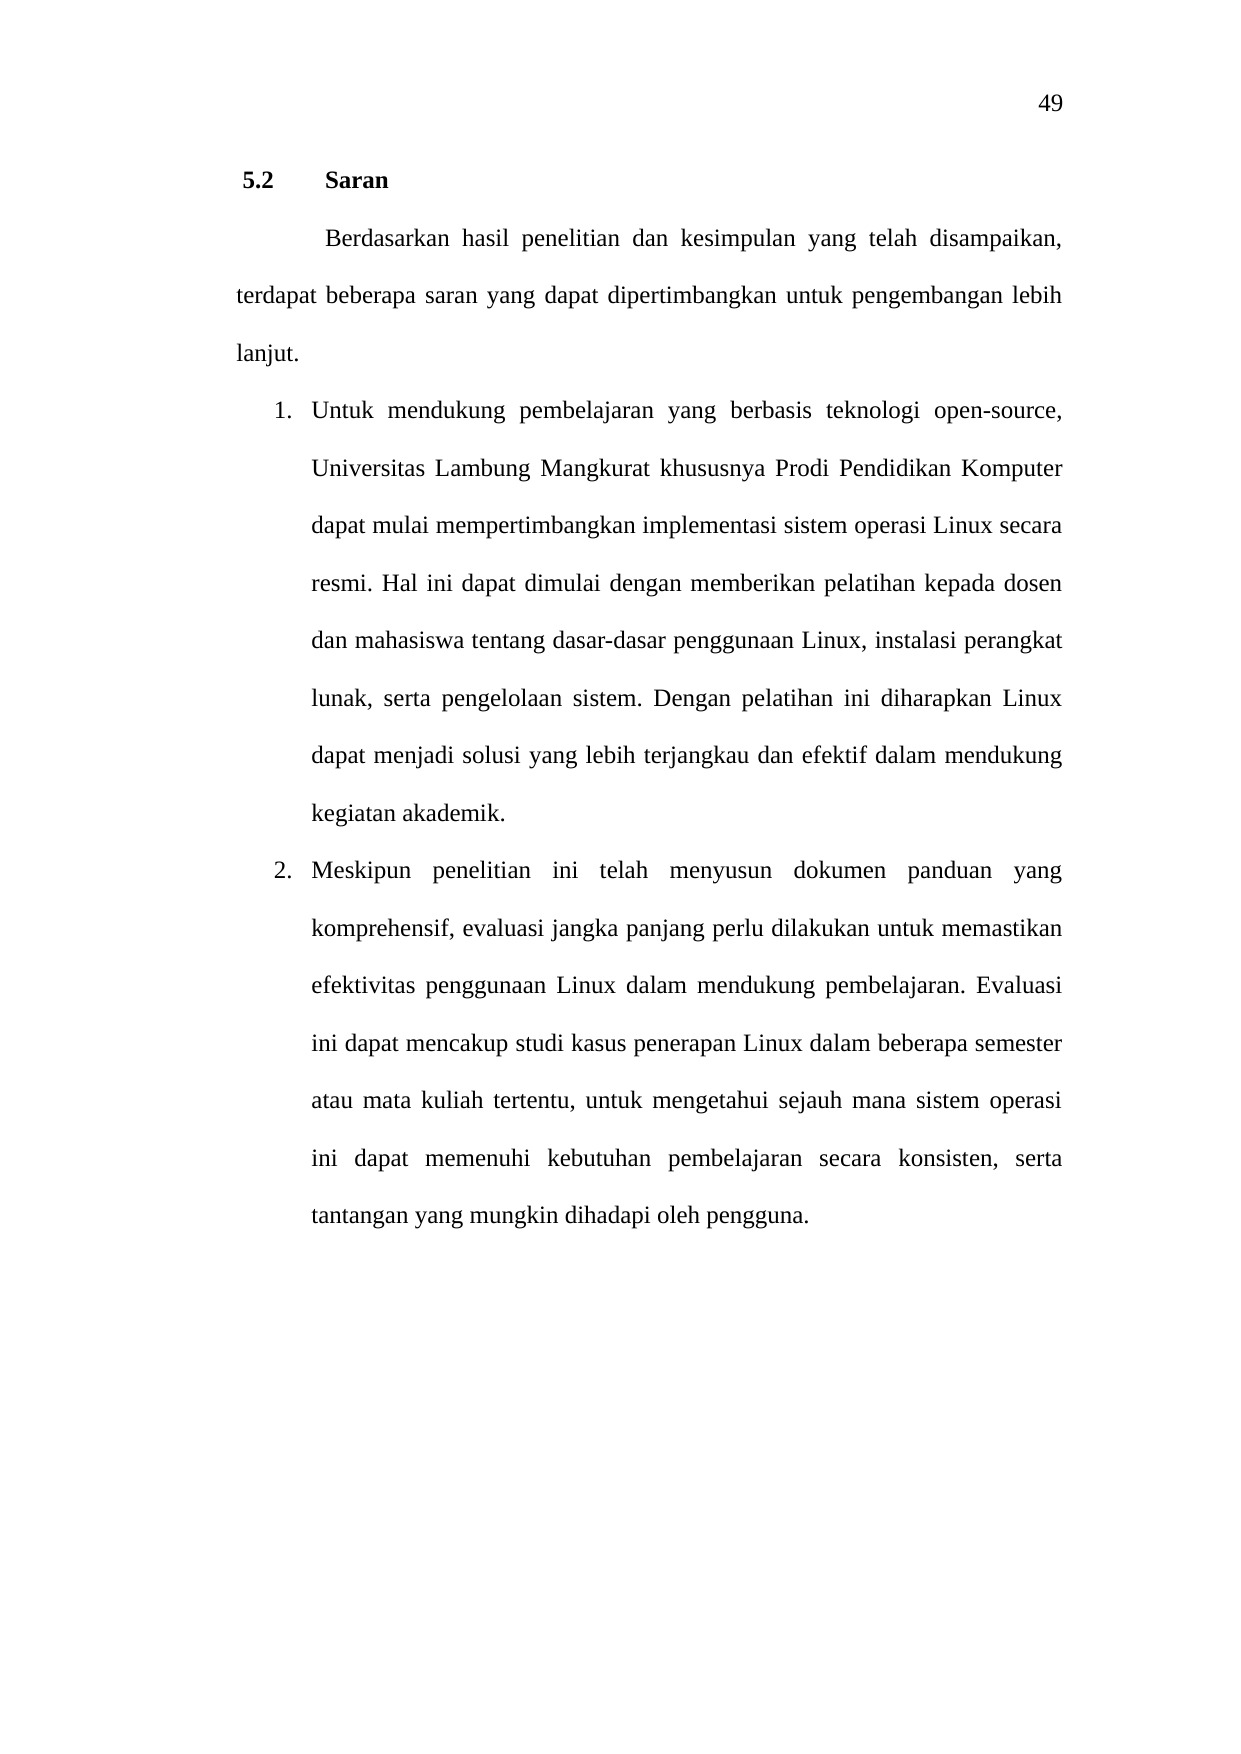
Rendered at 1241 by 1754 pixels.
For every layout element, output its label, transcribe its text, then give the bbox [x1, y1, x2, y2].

list Meskipun penelitian ini telah menyusun dokumen panduan yang komprehensif, evaluasi jangka panjang perlu dilakukan untuk memastikan efektivitas penggunaan Linux dalam mendukung pembelajaran. Evaluasi ini dapat mencakup studi kasus penerapan Linux dalam beberapa semester atau mata kuliah tertentu, untuk mengetahui sejauh mana sistem operasi ini dapat memenuhi kebutuhan pembelajaran secara konsisten, serta tantangan yang mungkin dihadapi oleh pengguna. [274, 855, 1063, 1229]
subtitle Saran [236, 165, 1063, 194]
text Berdasarkan hasil penelitian dan kesimpulan yang telah disampaikan, terdapat beberapa saran yang dapat dipertimbangkan untuk pengembangan lebih lanjut. [236, 223, 1063, 367]
list Untuk mendukung pembelajaran yang berbasis teknologi open-source, Universitas Lambung Mangkurat khususnya Prodi Pendidikan Komputer dapat mulai mempertimbangkan implementasi sistem operasi Linux secara resmi. Hal ini dapat dimulai dengan memberikan pelatihan kepada dosen dan mahasiswa tentang dasar-dasar penggunaan Linux, instalasi perangkat lunak, serta pengelolaan sistem. Dengan pelatihan ini diharapkan Linux dapat menjadi solusi yang lebih terjangkau dan efektif dalam mendukung kegiatan akademik. [274, 395, 1063, 827]
